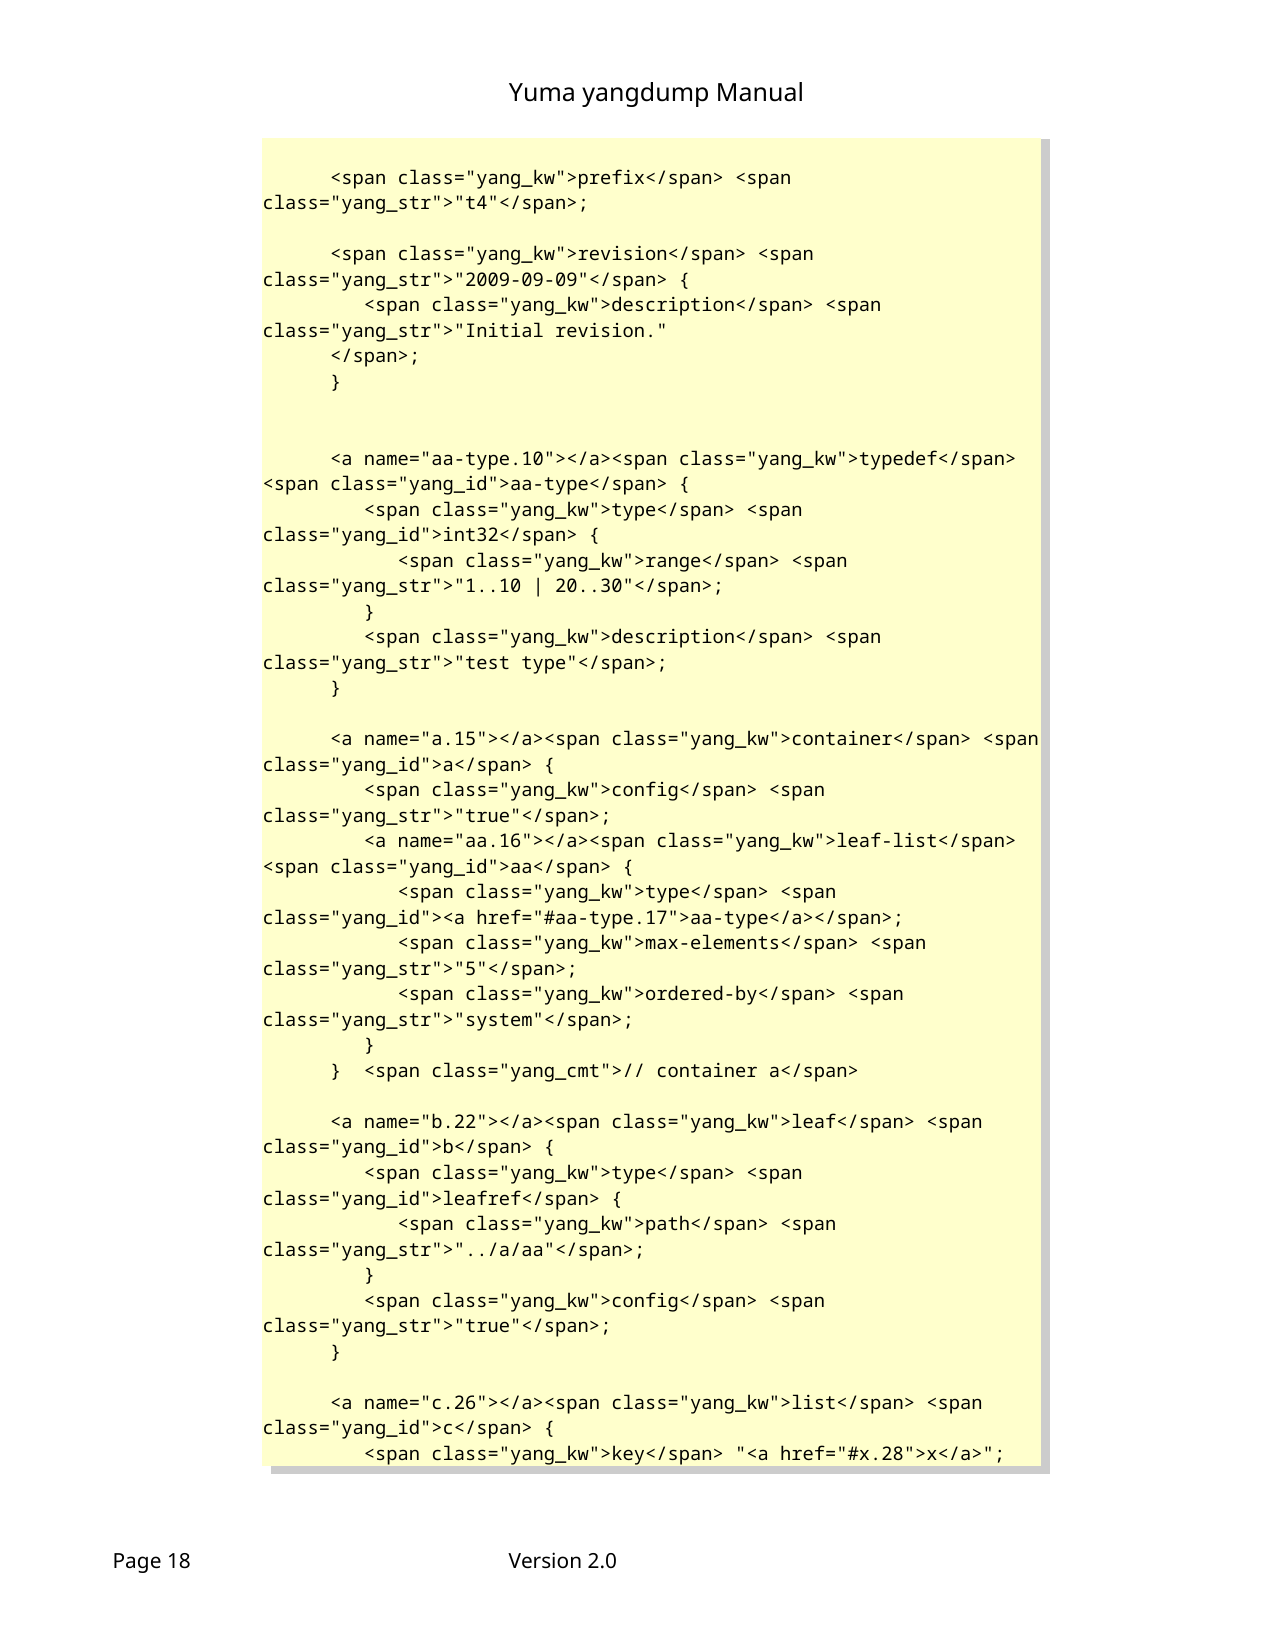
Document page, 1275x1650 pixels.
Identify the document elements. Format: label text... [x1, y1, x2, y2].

text } [262, 674, 1041, 700]
text <span class="yang_kw">type</span> <span class="yang_id">int32</span> { [262, 496, 1041, 547]
text } [262, 368, 1041, 394]
text <a name="aa.16"></a><span class="yang_kw">leaf-list</span> <span class="yang_id">aa</span> { [262, 828, 1041, 879]
text <span class="yang_kw">type</span> <span class="yang_id">leafref</span> { [262, 1159, 1041, 1210]
text <span class="yang_kw">key</span> "<a href="#x.28">x</a>"; [262, 1440, 1041, 1466]
text <span class="yang_kw">config</span> <span class="yang_str">"true"</span>; [262, 777, 1041, 828]
text <span class="yang_kw">description</span> <span class="yang_str">"test type"</span>; [262, 623, 1041, 674]
text <span class="yang_kw">revision</span> <span class="yang_str">"2009-09-09"</span> { [262, 241, 1041, 292]
text <span class="yang_kw">ordered-by</span> <span class="yang_str">"system"</span>; [262, 981, 1041, 1032]
text <span class="yang_kw">prefix</span> <span class="yang_str">"t4"</span>; [262, 164, 1041, 215]
text <a name="aa-type.10"></a><span class="yang_kw">typedef</span> <span class="yang_id">aa-type</span> { [262, 445, 1041, 496]
text <span class="yang_kw">description</span> <span class="yang_str">"Initial revision." [262, 292, 1041, 343]
text } [262, 598, 1041, 623]
text <a name="b.22"></a><span class="yang_kw">leaf</span> <span class="yang_id">b</span> { [262, 1108, 1041, 1159]
text <span class="yang_kw">range</span> <span class="yang_str">"1..10 | 20..30"</span>; [262, 547, 1041, 598]
text <a name="a.15"></a><span class="yang_kw">container</span> <span class="yang_id">a</span> { [262, 726, 1041, 777]
text } [262, 1338, 1041, 1363]
text } [262, 1032, 1041, 1057]
text <span class="yang_kw">path</span> <span class="yang_str">"../a/aa"</span>; [262, 1210, 1041, 1261]
text <span class="yang_kw">type</span> <span class="yang_id"><a href="#aa-type.17">aa-type</a></span>; [262, 879, 1041, 930]
text <a name="c.26"></a><span class="yang_kw">list</span> <span class="yang_id">c</span> { [262, 1389, 1041, 1440]
text } <span class="yang_cmt">// container a</span> [262, 1057, 1041, 1083]
text } [262, 1261, 1041, 1287]
text <span class="yang_kw">max-elements</span> <span class="yang_str">"5"</span>; [262, 930, 1041, 981]
text </span>; [262, 343, 1041, 368]
text <span class="yang_kw">config</span> <span class="yang_str">"true"</span>; [262, 1287, 1041, 1338]
